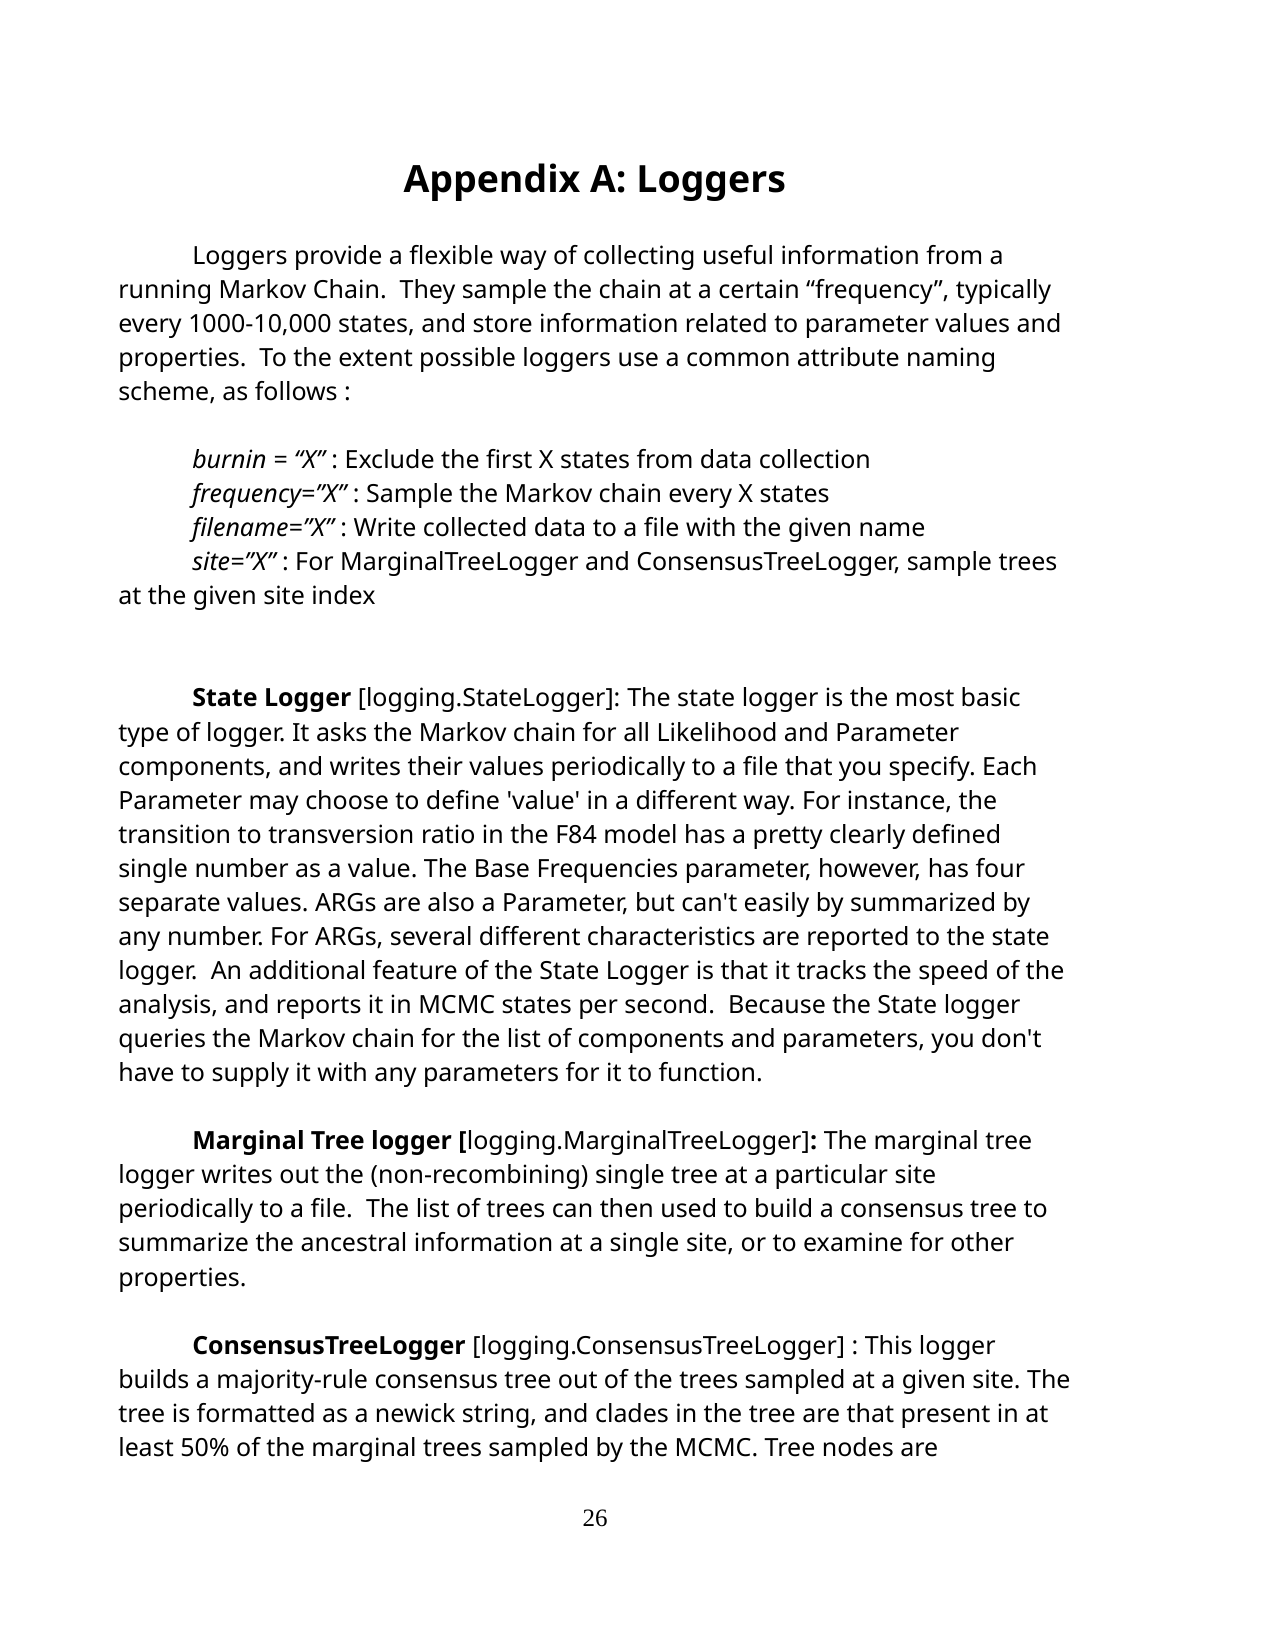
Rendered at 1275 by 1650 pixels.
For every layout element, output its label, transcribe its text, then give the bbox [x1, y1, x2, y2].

text Marginal Tree logger [logging.MarginalTreeLogger]: The marginal tree logger writes out the (non-recombining) single tree at a particular site periodically to a file. The list of trees can then used to build a consensus tree to summarize the ancestral information at a single site, or to examine for other properties. [118, 1123, 1071, 1293]
text burnin = “X” : Exclude the first X states from data collection [118, 442, 1071, 476]
text frequency=”X” : Sample the Markov chain every X states [118, 476, 1071, 510]
text ConsensusTreeLogger [logging.ConsensusTreeLogger] : This logger builds a majority-rule consensus tree out of the trees sampled at a given site. The tree is formatted as a newick string, and clades in the tree are that present in at least 50% of the marginal trees sampled by the MCMC. Tree nodes are [118, 1327, 1071, 1463]
text site=”X” : For MarginalTreeLogger and ConsensusTreeLogger, sample trees at the given site index [118, 544, 1071, 612]
text Appendix A: Loggers [118, 152, 1071, 203]
text Loggers provide a flexible way of collecting useful information from a running Markov Chain. They sample the chain at a certain “frequency”, typically every 1000-10,000 states, and store information related to parameter values and properties. To the extent possible loggers use a common attribute naming scheme, as follows : [118, 237, 1071, 408]
text filename=”X” : Write collected data to a file with the given name [118, 510, 1071, 544]
text State Logger [logging.StateLogger]: The state logger is the most basic type of logger. It asks the Markov chain for all Likelihood and Parameter components, and writes their values periodically to a file that you specify. Each Parameter may choose to define 'value' in a different way. For instance, the transition to transversion ratio in the F84 model has a pretty clearly defined single number as a value. The Base Frequencies parameter, however, has four separate values. ARGs are also a Parameter, but can't easily by summarized by any number. For ARGs, several different characteristics are reported to the state logger. An additional feature of the State Logger is that it tracks the speed of the analysis, and reports it in MCMC states per second. Because the State logger queries the Markov chain for the list of components and parameters, you don't have to supply it with any parameters for it to function. [118, 680, 1071, 1089]
